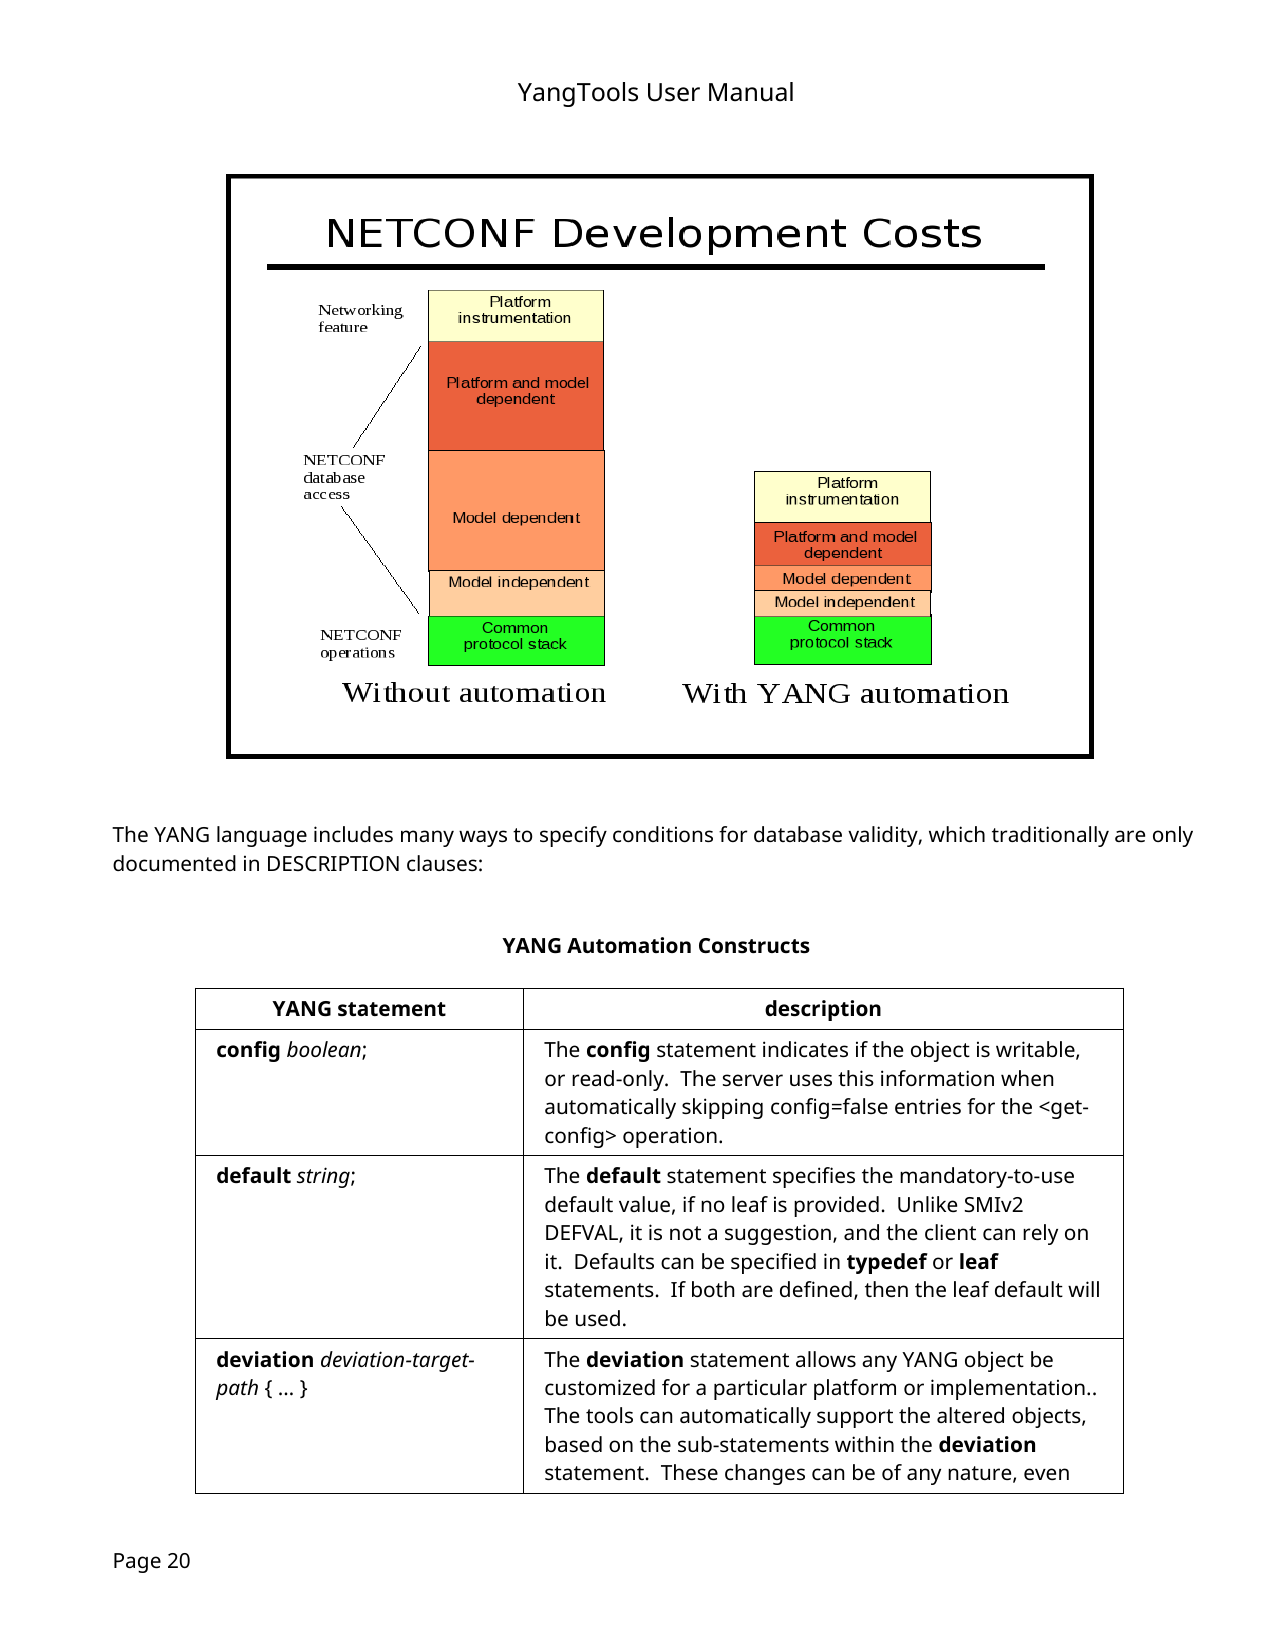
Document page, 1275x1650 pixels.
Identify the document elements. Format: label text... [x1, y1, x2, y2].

table_cell config boolean; [196, 1030, 523, 1155]
text The YANG language includes many ways to specify conditions for database validity, which traditionally are only documented in DESCRIPTION clauses: [112, 821, 1200, 877]
picture [160, 138, 1153, 780]
table_cell The deviation statement allows any YANG object be customized for a particular platform or implementation.. The tools can automatically support the altered objects, based on the sub-statements within the deviation statement. These changes can be of any nature, even [524, 1339, 1123, 1493]
subtitle YANG Automation Constructs [127, 931, 1185, 959]
table_cell default string; [196, 1156, 523, 1338]
table_cell The default statement specifies the mandatory-to-use default value, if no leaf is provided. Unlike SMIv2 DEFVAL, it is not a suggestion, and the client can rely on it. Defaults can be specified in typedef or leaf statements. If both are defined, then the leaf default will be used. [524, 1156, 1123, 1338]
table_cell The config statement indicates if the object is writable, or read-only. The server uses this information when automatically skipping config=false entries for the <get-config> operation. [524, 1030, 1123, 1155]
table_header YANG statement [196, 989, 523, 1029]
table_cell deviation deviation-target-path { … } [196, 1339, 523, 1493]
table_header description [524, 989, 1123, 1029]
